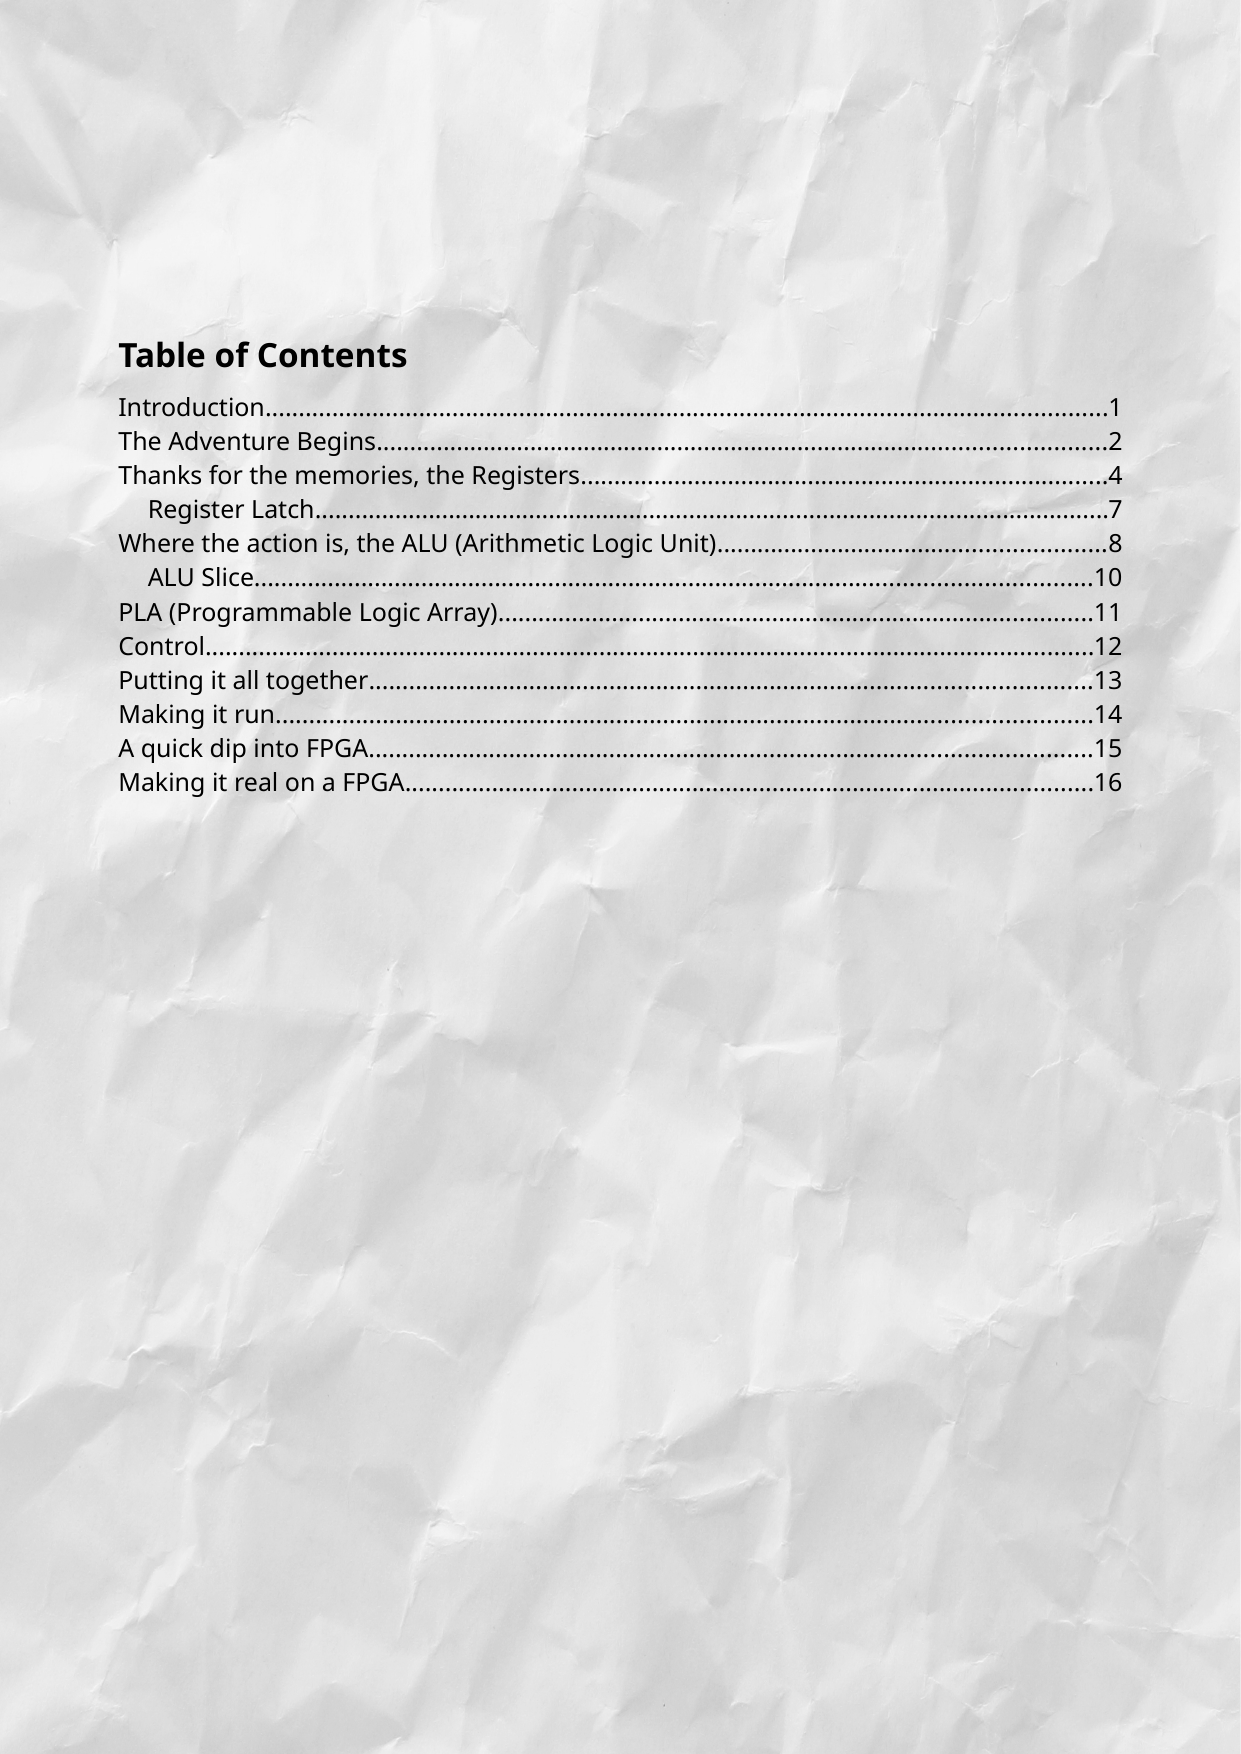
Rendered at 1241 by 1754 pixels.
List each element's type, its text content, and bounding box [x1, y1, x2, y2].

picture [0, 0, 1241, 1754]
text Introduction 1 [118, 390, 1122, 424]
text Making it real on a FPGA 16 [118, 764, 1122, 798]
text ALU Slice 10 [148, 560, 1122, 594]
text Control 12 [118, 628, 1122, 662]
text A quick dip into FPGA 15 [118, 730, 1122, 764]
text The Adventure Begins 2 [118, 424, 1122, 458]
text Putting it all together 13 [118, 662, 1122, 696]
text Register Latch 7 [148, 492, 1122, 526]
subtitle Table of Contents [118, 332, 1122, 377]
text Where the action is, the ALU (Arithmetic Logic Unit) 8 [118, 526, 1122, 560]
text PLA (Programmable Logic Array) 11 [118, 594, 1122, 628]
text Making it run 14 [118, 696, 1122, 730]
text Thanks for the memories, the Registers 4 [118, 458, 1122, 492]
